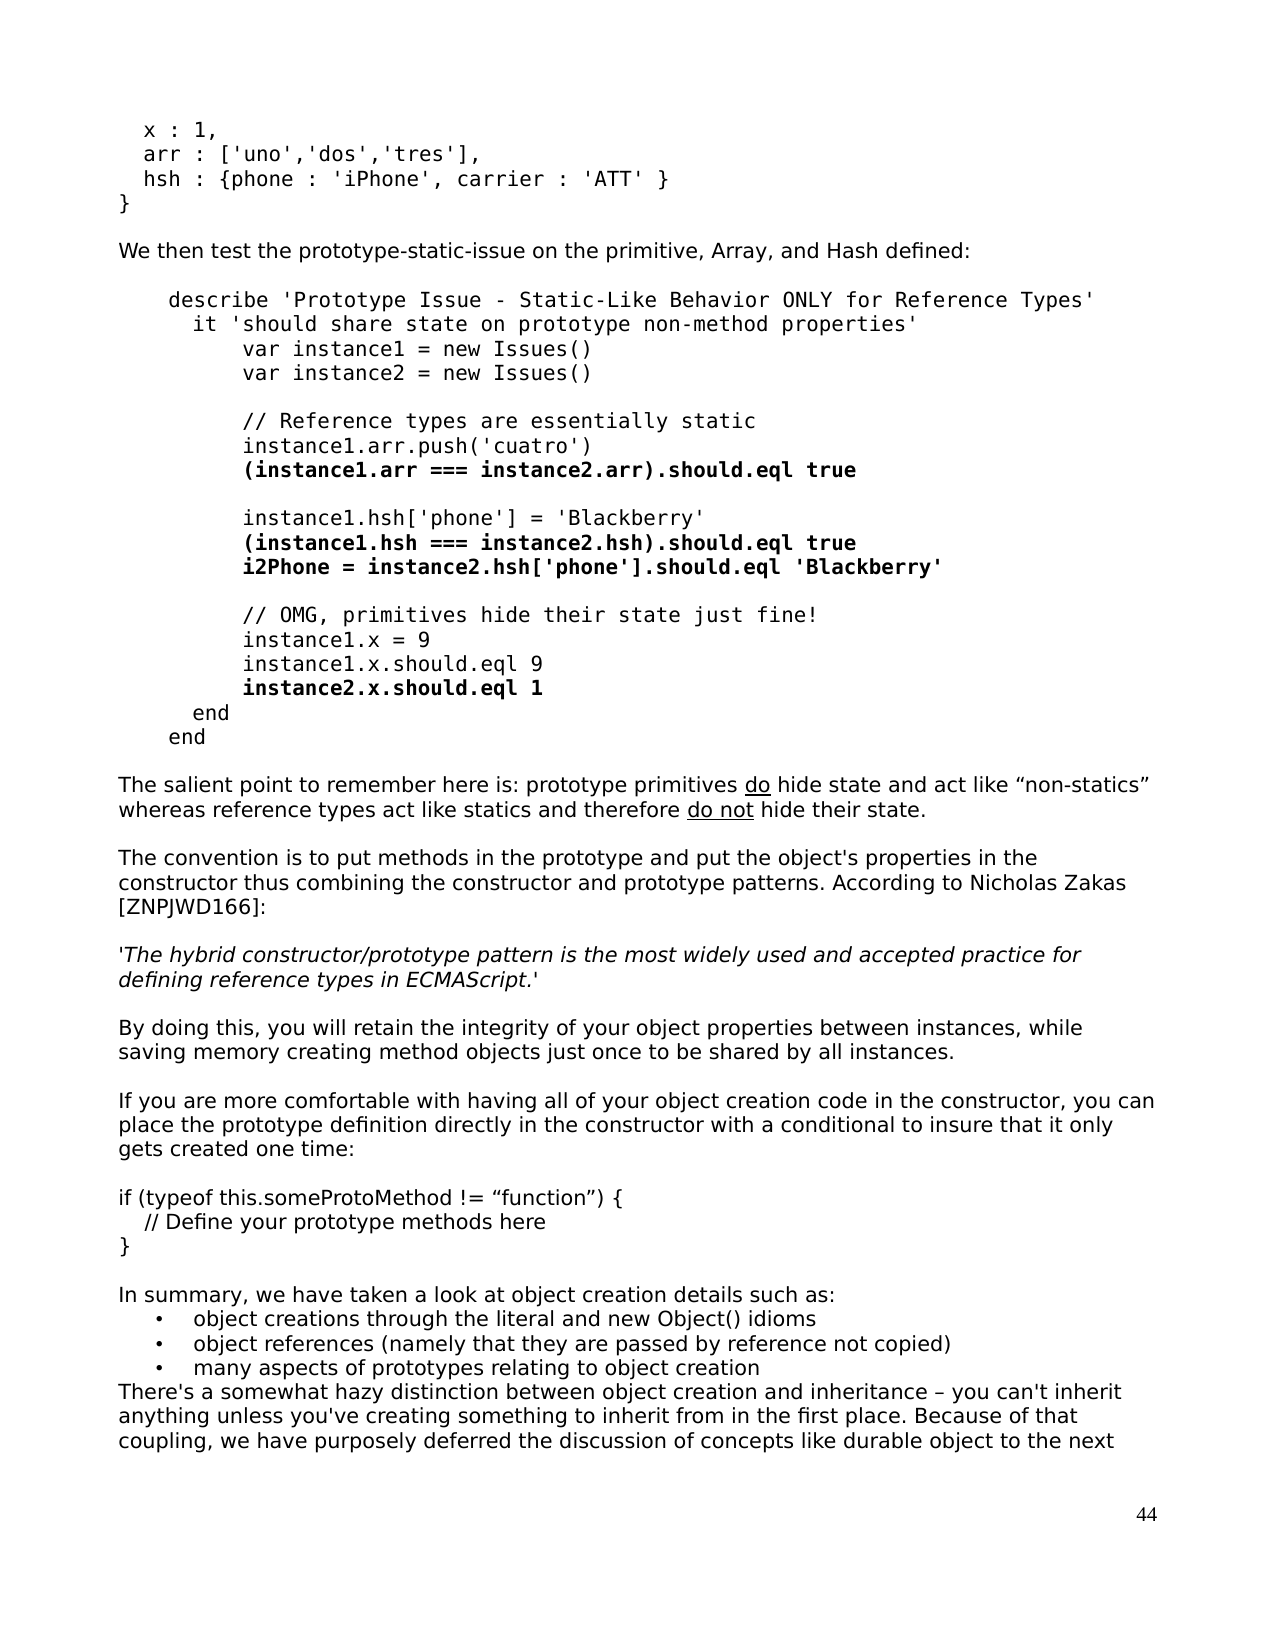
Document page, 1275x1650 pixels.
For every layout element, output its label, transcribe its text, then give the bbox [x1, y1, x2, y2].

text // Define your prototype methods here [118, 1210, 1157, 1234]
text instance1.hsh['phone'] = 'Blackberry' [118, 506, 1157, 531]
text The convention is to put methods in the prototype and put the object's properties in the constructor thus combining the constructor and prototype patterns. According to Nicholas Zakas [ZNPJWD166]: [118, 846, 1157, 919]
text } [118, 1234, 1157, 1259]
text By doing this, you will retain the integrity of your object properties between instances, while saving memory creating method objects just once to be shared by all instances. [118, 1016, 1157, 1065]
text instance1.x = 9 [118, 628, 1157, 652]
text var instance2 = new Issues() [118, 361, 1157, 385]
text instance1.arr.push('cuatro') [118, 434, 1157, 458]
text If you are more comfortable with having all of your object creation code in the constructor, you can place the prototype definition directly in the constructor with a conditional to insure that it only gets created one time: [118, 1089, 1157, 1162]
text (instance1.arr === instance2.arr).should.eql true [118, 458, 1157, 482]
text hsh : {phone : 'iPhone', carrier : 'ATT' } [118, 167, 1157, 191]
text it 'should share state on prototype non-method properties' [118, 312, 1157, 337]
text if (typeof this.someProtoMethod != “function”) { [118, 1186, 1157, 1210]
text instance1.x.should.eql 9 [118, 652, 1157, 676]
text The salient point to remember here is: prototype primitives do hide state and act like “non-statics” whereas reference types act like statics and therefore do not hide their state. [118, 773, 1157, 822]
text describe 'Prototype Issue - Static-Like Behavior ONLY for Reference Types' [118, 288, 1157, 312]
text instance2.x.should.eql 1 [118, 676, 1157, 701]
list object references (namely that they are passed by reference not copied) [156, 1332, 1157, 1356]
text x : 1, [118, 118, 1157, 142]
text We then test the prototype-static-issue on the primitive, Array, and Hash defined: [118, 239, 1157, 264]
text i2Phone = instance2.hsh['phone'].should.eql 'Blackberry' [118, 555, 1157, 579]
text } [118, 191, 1157, 215]
text There's a somewhat hazy distinction between object creation and inheritance – you can't inherit anything unless you've creating something to inherit from in the first place. Because of that coupling, we have purposely deferred the discussion of concepts like durable object to the next [118, 1380, 1157, 1453]
text (instance1.hsh === instance2.hsh).should.eql true [118, 531, 1157, 555]
text arr : ['uno','dos','tres'], [118, 142, 1157, 167]
text 'The hybrid constructor/prototype pattern is the most widely used and accepted practice for defining reference types in ECMAScript.' [118, 943, 1157, 992]
list object creations through the literal and new Object() idioms [156, 1307, 1157, 1332]
text // OMG, primitives hide their state just fine! [118, 603, 1157, 628]
text end [118, 725, 1157, 749]
text // Reference types are essentially static [118, 409, 1157, 434]
text end [118, 701, 1157, 725]
list many aspects of prototypes relating to object creation [156, 1356, 1157, 1380]
text var instance1 = new Issues() [118, 337, 1157, 361]
text In summary, we have taken a look at object creation details such as: [118, 1283, 1157, 1307]
